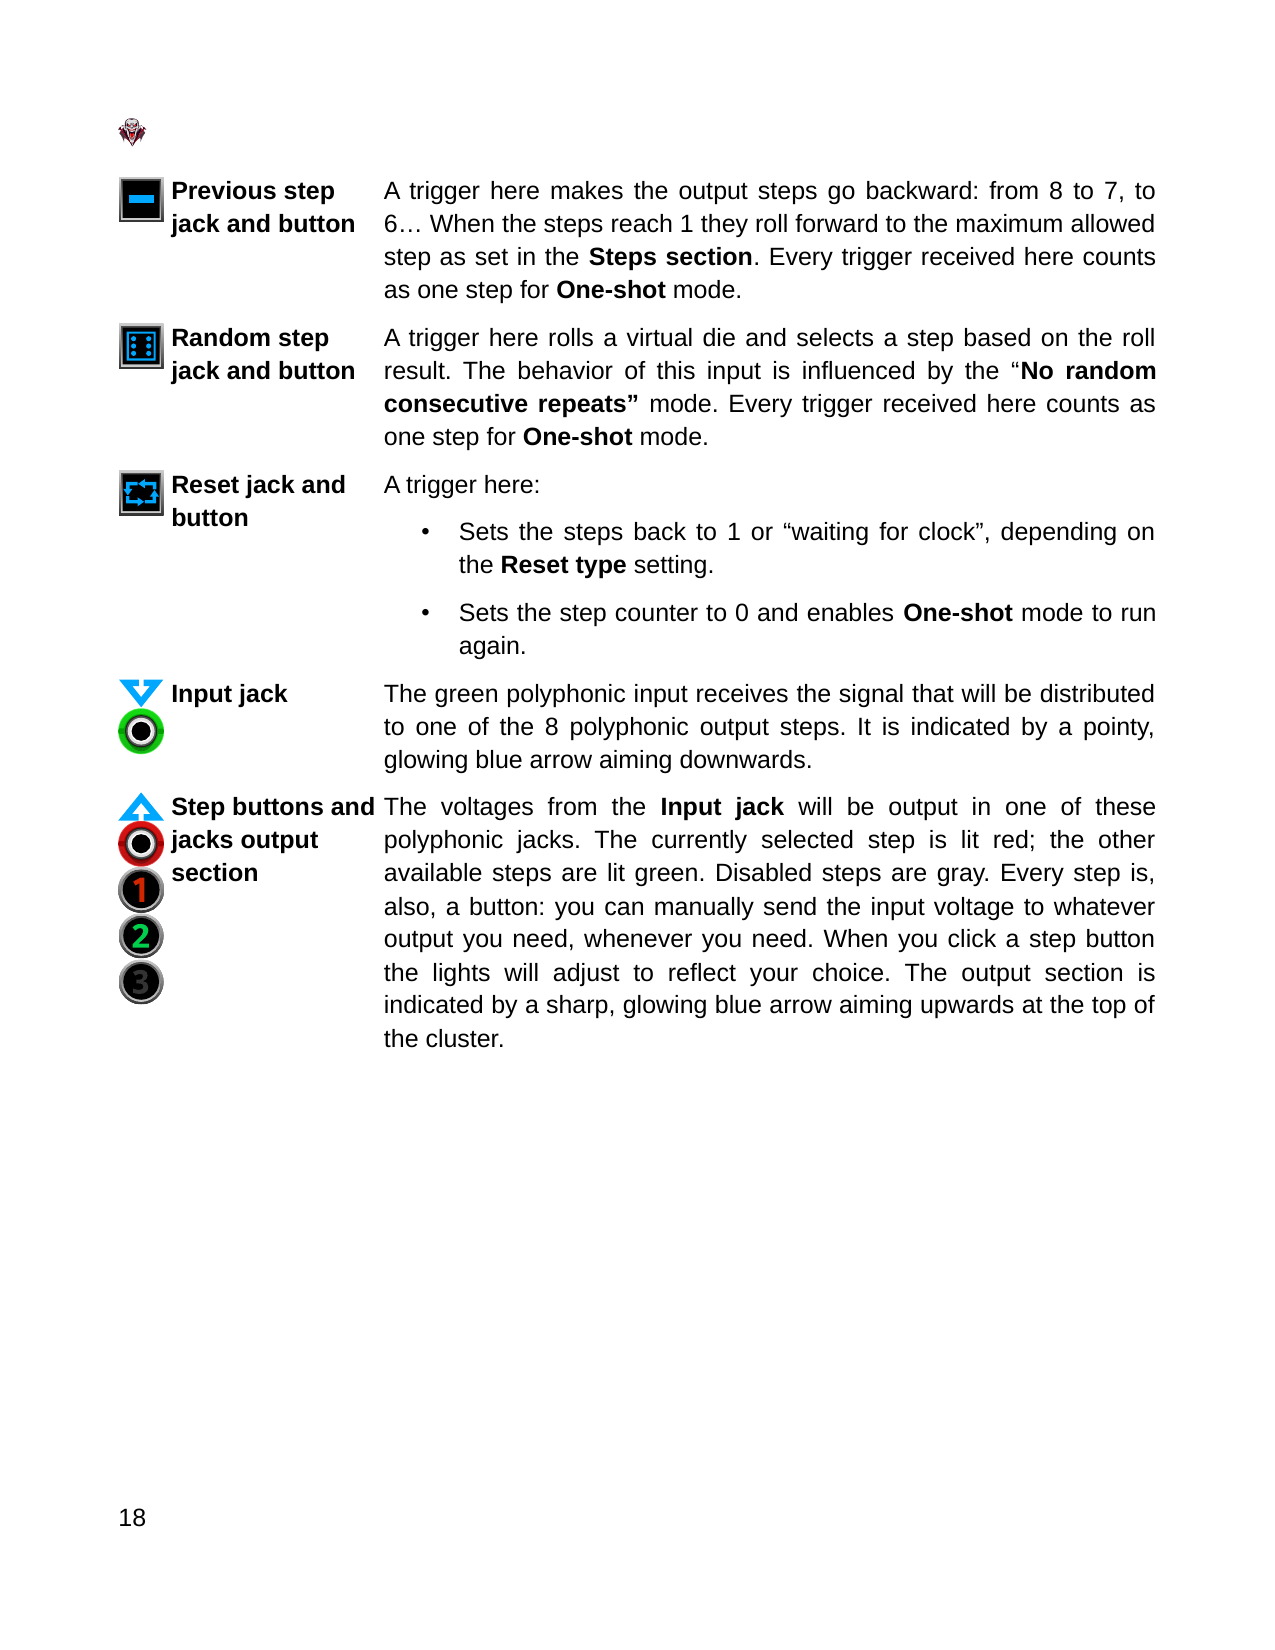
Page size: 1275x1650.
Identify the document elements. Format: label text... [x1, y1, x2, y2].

table_cell A trigger here makes the output steps go backward: from 8 to 7, to 6… When the steps reach 1 they roll forward to the maximum allowed step as set in the Steps section. Every trigger received here counts as one step for One-shot mode. [384, 176, 1157, 323]
table_cell [118, 176, 171, 323]
table_cell [118, 793, 171, 1071]
table_cell A trigger here: Sets the steps back to 1 or “waiting for clock”, depending on the Reset type setting. Sets the step counter to 0 and enables One-shot mode to run again. [384, 470, 1157, 679]
table_cell [118, 323, 171, 470]
table_cell [118, 793, 139, 819]
table_cell Previous step jack and button [171, 176, 384, 323]
table_cell [118, 679, 171, 792]
table_cell Input jack [171, 679, 384, 792]
table_cell The green polyphonic input receives the signal that will be distributed to one of the 8 polyphonic output steps. It is indicated by a pointy, glowing blue arrow aiming downwards. [384, 679, 1157, 792]
table_cell Step buttons and jacks output section [171, 793, 384, 1071]
table_cell [133, 804, 149, 821]
table_cell The voltages from the Input jack will be output in one of these polyphonic jacks. The currently selected step is lit red; the other available steps are lit green. Disabled steps are gray. Every step is, also, a button: you can manually send the input voltage to whatever output you need, whenever you need. When you click a step button the lights will adjust to reflect your choice. The output section is indicated by a sharp, glowing blue arrow aiming upwards at the top of the cluster. [384, 793, 1157, 1071]
table_cell [118, 679, 140, 725]
table_cell Random step jack and button [171, 323, 384, 470]
table_cell [118, 821, 133, 837]
table_cell [118, 850, 135, 883]
table_cell [118, 470, 171, 679]
table_cell [134, 679, 148, 696]
table_cell A trigger here rolls a virtual die and selects a step based on the roll result. The behavior of this input is influenced by the “No random consecutive repeats” mode. Every trigger received here counts as one step for One-shot mode. [384, 323, 1157, 470]
table_cell Reset jack and button [171, 470, 384, 679]
